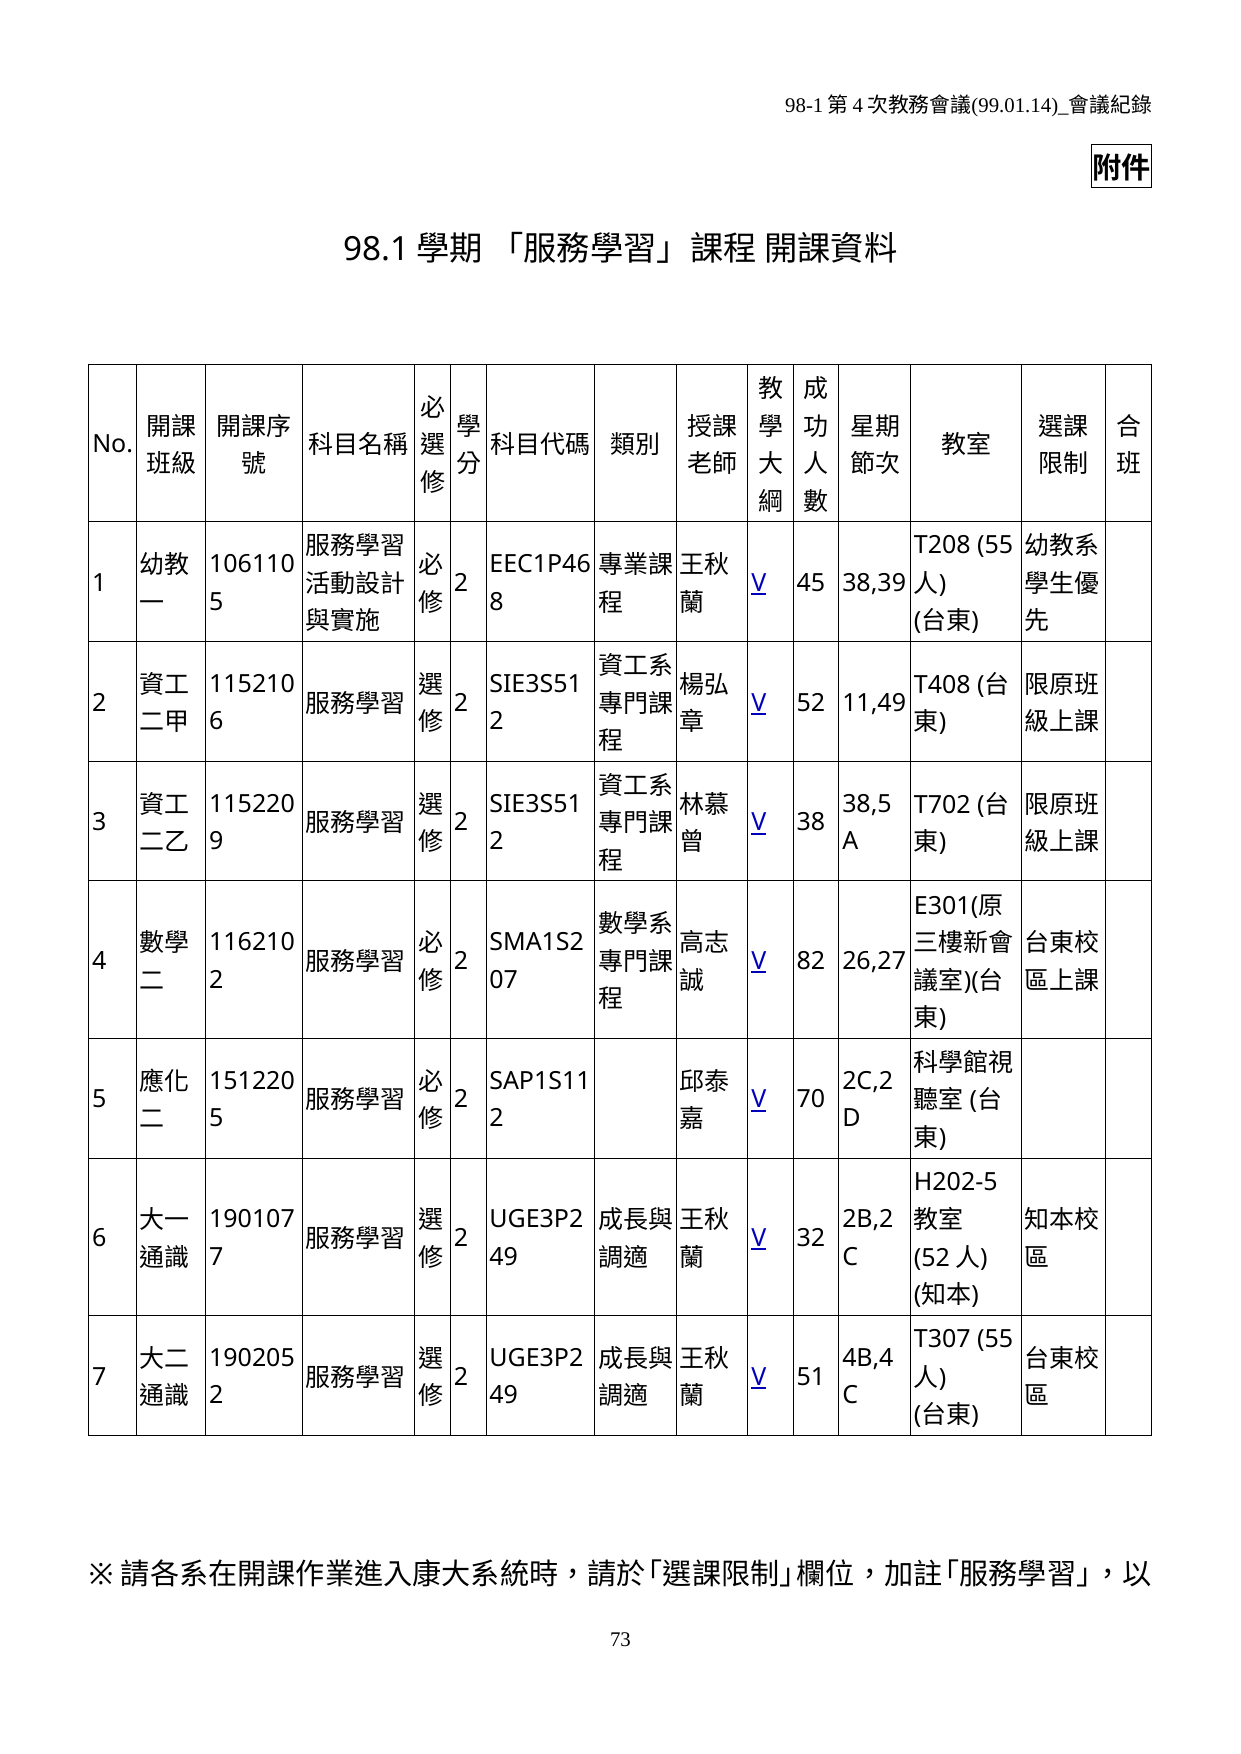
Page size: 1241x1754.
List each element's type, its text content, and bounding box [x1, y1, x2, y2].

table_cell 1 [89, 522, 136, 641]
table_cell 資工二甲 [137, 642, 205, 761]
table_cell 應化二 [137, 1039, 205, 1157]
table_cell V [748, 762, 793, 880]
table_cell 38 [794, 762, 838, 880]
table_cell 成長與調適 [595, 1159, 676, 1315]
table_cell 服務學習 [303, 1316, 414, 1434]
table_cell 林慕曾 [677, 762, 747, 880]
table_header 科目代碼 [487, 365, 594, 521]
table_header 類別 [595, 365, 676, 521]
table_header 開課班級 [137, 365, 205, 521]
table_cell V [748, 522, 793, 641]
table_cell 知本校區 [1022, 1159, 1105, 1315]
table_cell 台東校區上課 [1022, 881, 1105, 1038]
table_cell UGE3P249 [487, 1316, 594, 1434]
table_cell 選修 [415, 762, 450, 880]
table_cell 邱泰嘉 [677, 1039, 747, 1157]
table_cell T408 (台東) [911, 642, 1021, 761]
table_cell 限原班級上課 [1022, 762, 1105, 880]
table_cell V [748, 1159, 793, 1315]
table_cell 服務學習 [303, 1039, 414, 1157]
table_cell 52 [794, 642, 838, 761]
table_cell 限原班級上課 [1022, 642, 1105, 761]
table_cell V [748, 1039, 793, 1157]
table_cell 2 [451, 1316, 486, 1434]
table_cell 3 [89, 762, 136, 880]
table_cell [1106, 1039, 1151, 1157]
table_cell V [748, 642, 793, 761]
table_cell T208 (55人) (台東) [911, 522, 1021, 641]
table_cell E301(原三樓新會議室)(台東) [911, 881, 1021, 1038]
table_cell 服務學習 [303, 1159, 414, 1315]
table_cell [1106, 1316, 1151, 1434]
table_header 選課 限制 [1022, 365, 1105, 521]
table_cell 服務學習活動設計與實施 [303, 522, 414, 641]
table_cell V [748, 881, 793, 1038]
table_header 星期 節次 [839, 365, 910, 521]
table_cell 資工系 專門課程 [595, 642, 676, 761]
table_cell 服務學習 [303, 642, 414, 761]
table_cell 1512205 [206, 1039, 302, 1157]
table_cell 26,27 [839, 881, 910, 1038]
table_cell 1901077 [206, 1159, 302, 1315]
table_cell 選修 [415, 1159, 450, 1315]
table_header 開課序號 [206, 365, 302, 521]
table_cell 1162102 [206, 881, 302, 1038]
table_cell H202-5教室 (52人)(知本) [911, 1159, 1021, 1315]
table_cell 1152106 [206, 642, 302, 761]
table_cell 2 [451, 522, 486, 641]
table_cell [1106, 762, 1151, 880]
table_cell 51 [794, 1316, 838, 1434]
table_cell SAP1S112 [487, 1039, 594, 1157]
table_cell SIE3S512 [487, 762, 594, 880]
table_header 授課老師 [677, 365, 747, 521]
table_header 學分 [451, 365, 486, 521]
table_cell [1106, 522, 1151, 641]
table_cell T307 (55人) (台東) [911, 1316, 1021, 1434]
table_cell SMA1S207 [487, 881, 594, 1038]
table_cell 82 [794, 881, 838, 1038]
table_cell 大二通識 [137, 1316, 205, 1434]
table_cell UGE3P249 [487, 1159, 594, 1315]
table_cell 2C,2D [839, 1039, 910, 1157]
table_cell 高志誠 [677, 881, 747, 1038]
table_cell 科學館視聽室 (台東) [911, 1039, 1021, 1157]
table_cell 2 [89, 642, 136, 761]
table_cell T702 (台東) [911, 762, 1021, 880]
table_cell 2 [451, 762, 486, 880]
table_cell V [748, 1316, 793, 1434]
table_header 科目名稱 [303, 365, 414, 521]
table_cell 2 [451, 642, 486, 761]
table_cell [1022, 1039, 1105, 1157]
table_header No. [89, 365, 136, 521]
table_cell 數學系 專門課程 [595, 881, 676, 1038]
table_cell [1106, 642, 1151, 761]
table_cell 資工二乙 [137, 762, 205, 880]
table_cell 成長與調適 [595, 1316, 676, 1434]
table_cell 4 [89, 881, 136, 1038]
table_cell 必修 [415, 881, 450, 1038]
table_cell 台東校區 [1022, 1316, 1105, 1434]
table_cell 幼教一 [137, 522, 205, 641]
table_cell 1902052 [206, 1316, 302, 1434]
table_cell 王秋蘭 [677, 1316, 747, 1434]
table_cell 32 [794, 1159, 838, 1315]
table_cell 選修 [415, 1316, 450, 1434]
table_cell 70 [794, 1039, 838, 1157]
table_cell 楊弘章 [677, 642, 747, 761]
table_cell 專業課程 [595, 522, 676, 641]
table_cell 38,5A [839, 762, 910, 880]
text 98.1學期 「服務學習」課程 開課資料 [89, 208, 1152, 283]
text ※ 請各系在開課作業進入康大系統時，請於「選課限制」欄位，加註「服務學習」，以 [89, 1534, 1152, 1609]
table_cell SIE3S512 [487, 642, 594, 761]
table_cell 5 [89, 1039, 136, 1157]
table_cell 2 [451, 881, 486, 1038]
table_cell 資工系 專門課程 [595, 762, 676, 880]
table_cell 45 [794, 522, 838, 641]
table_cell 選修 [415, 642, 450, 761]
table_cell 王秋蘭 [677, 1159, 747, 1315]
table_cell 2B,2C [839, 1159, 910, 1315]
table_cell 4B,4C [839, 1316, 910, 1434]
table_header 教學 大綱 [748, 365, 793, 521]
table_header 教室 [911, 365, 1021, 521]
table_cell 2 [451, 1159, 486, 1315]
table_cell [595, 1039, 676, 1157]
table_cell [1106, 881, 1151, 1038]
table_cell 數學二 [137, 881, 205, 1038]
table_cell [1106, 1159, 1151, 1315]
table_cell 11,49 [839, 642, 910, 761]
table_cell 1152209 [206, 762, 302, 880]
table_cell 服務學習 [303, 762, 414, 880]
table_cell EEC1P468 [487, 522, 594, 641]
table_header 成功 人數 [794, 365, 838, 521]
table_cell 王秋蘭 [677, 522, 747, 641]
table_cell 必修 [415, 522, 450, 641]
text 附件 [89, 128, 1152, 203]
table_cell 38,39 [839, 522, 910, 641]
table_cell 1061105 [206, 522, 302, 641]
table_cell 7 [89, 1316, 136, 1434]
table_header 合班 [1106, 365, 1151, 521]
table_cell 幼教系學生優先 [1022, 522, 1105, 641]
table_cell 2 [451, 1039, 486, 1157]
table_cell 6 [89, 1159, 136, 1315]
table_header 必選修 [415, 365, 450, 521]
table_cell 必修 [415, 1039, 450, 1157]
table_cell 服務學習 [303, 881, 414, 1038]
table_cell 大一通識 [137, 1159, 205, 1315]
